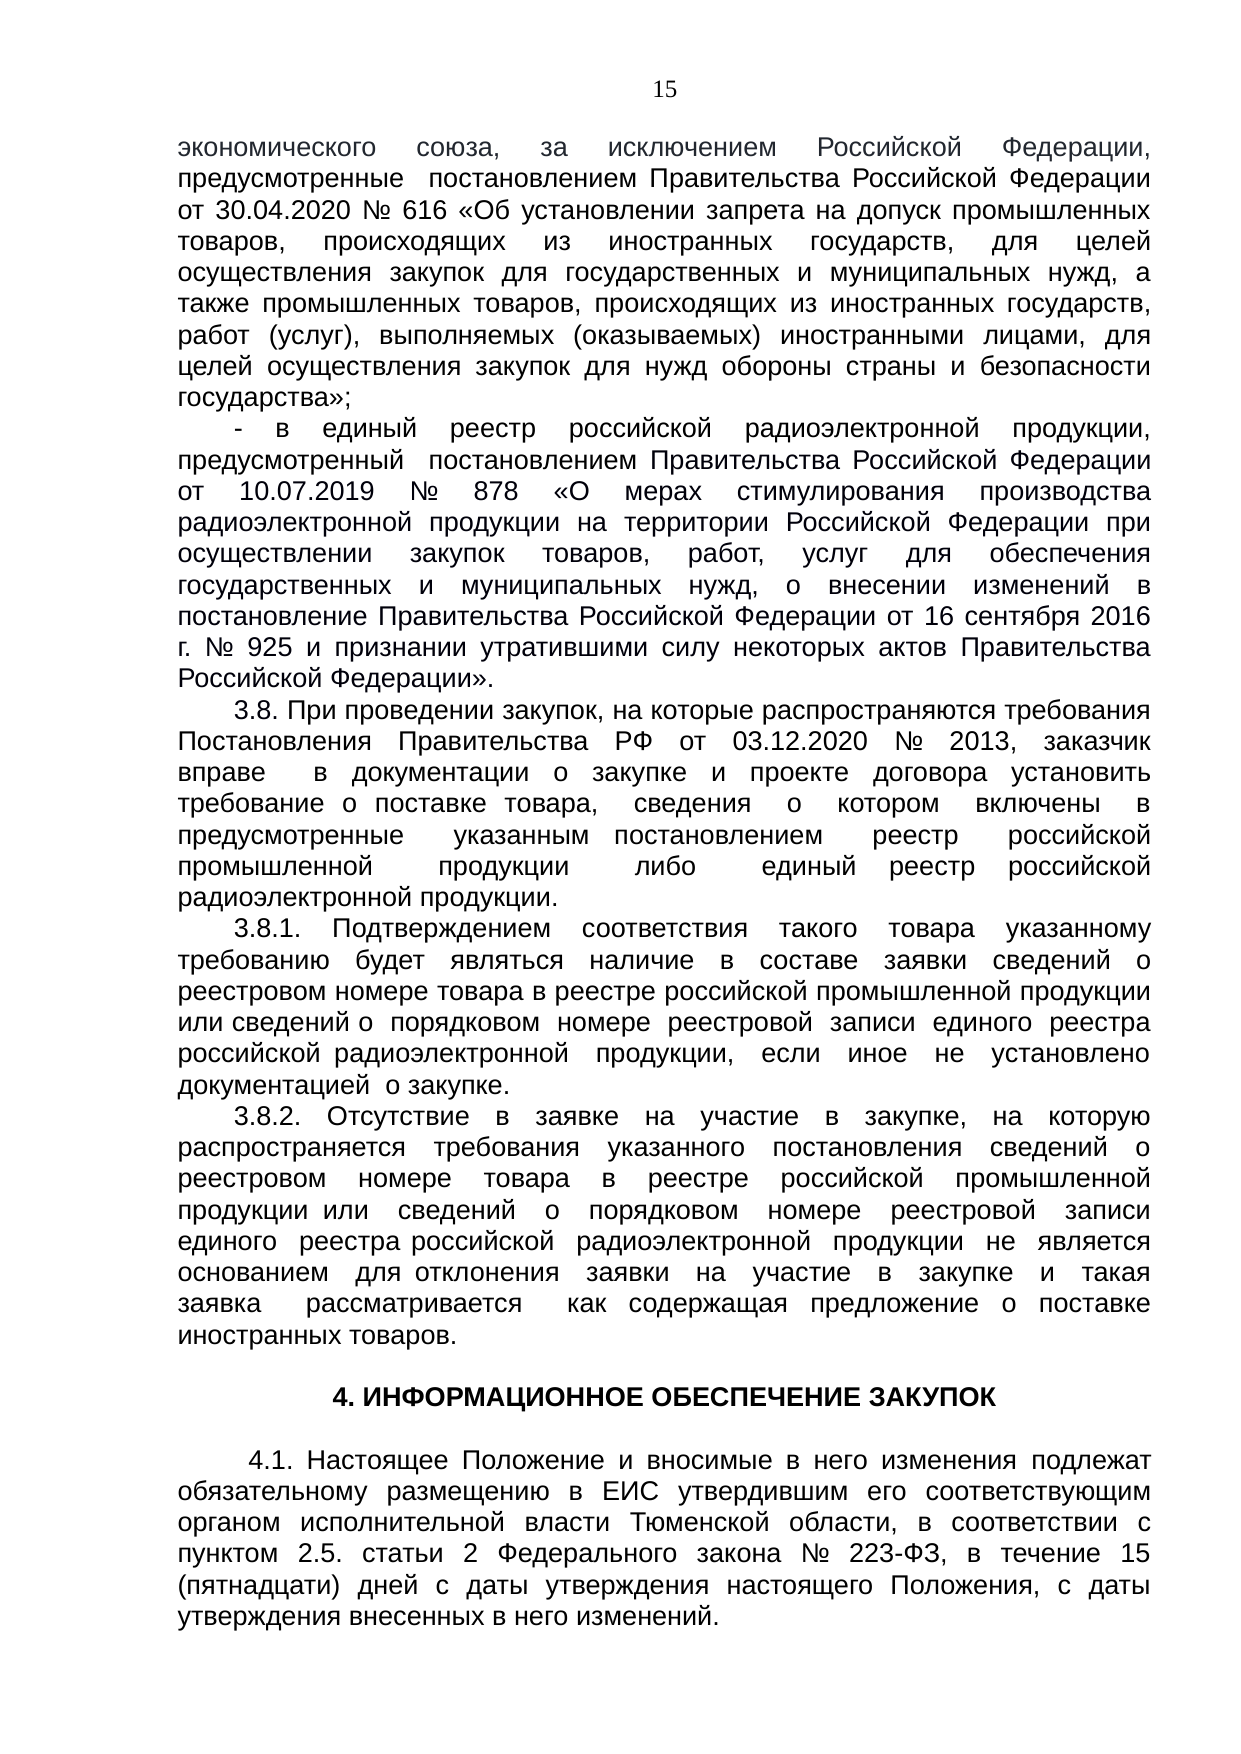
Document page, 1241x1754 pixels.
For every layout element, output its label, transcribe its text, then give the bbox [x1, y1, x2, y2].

text 3.8.2. Отсутствие в заявке на участие в закупке, на которую распространяется требования указанного постановления сведений о реестровом номере товара в реестре российской промышленной продукции или сведений о порядковом номере реестровой записи единого реестра российской радиоэлектронной продукции не является основанием для отклонения заявки на участие в закупке и такая заявка рассматривается как содержащая предложение о поставке иностранных товаров. [177, 1100, 1152, 1350]
text 3.8. При проведении закупок, на которые распространяются требования Постановления Правительства РФ от 03.12.2020 № 2013, заказчик вправе в документации о закупке и проекте договора установить требование о поставке товара, сведения о котором включены в предусмотренные указанным постановлением реестр российской промышленной продукции либо единый реестр российской радиоэлектронной продукции. [177, 694, 1152, 912]
text 3.8.1. Подтверждением соответствия такого товара указанному требованию будет являться наличие в составе заявки сведений о реестровом номере товара в реестре российской промышленной продукции или сведений о порядковом номере реестровой записи единого реестра российской радиоэлектронной продукции, если иное не установлено документацией о закупке. [177, 912, 1152, 1100]
subtitle 4. ИНФОРМАЦИОННОЕ ОБЕСПЕЧЕНИЕ ЗАКУПОК [177, 1381, 1152, 1412]
text 4.1. Настоящее Положение и вносимые в него изменения подлежат обязательному размещению в ЕИС утвердившим его соответствующим органом исполнительной власти Тюменской области, в соответствии с пунктом 2.5. статьи 2 Федерального закона № 223-ФЗ, в течение 15 (пятнадцати) дней с даты утверждения настоящего Положения, с даты утверждения внесенных в него изменений. [177, 1444, 1152, 1631]
text - в единый реестр российской радиоэлектронной продукции, предусмотренный постановлением Правительства Российской Федерации от 10.07.2019 № 878 «О мерах стимулирования производства радиоэлектронной продукции на территории Российской Федерации при осуществлении закупок товаров, работ, услуг для обеспечения государственных и муниципальных нужд, о внесении изменений в постановление Правительства Российской Федерации от 16 сентября 2016 г. № 925 и признании утратившими силу некоторых актов Правительства Российской Федерации». [177, 412, 1152, 694]
text экономического союза, за исключением Российской Федерации, предусмотренные постановлением Правительства Российской Федерации от 30.04.2020 № 616 «Об установлении запрета на допуск промышленных товаров, происходящих из иностранных государств, для целей осуществления закупок для государственных и муниципальных нужд, а также промышленных товаров, происходящих из иностранных государств, работ (услуг), выполняемых (оказываемых) иностранными лицами, для целей осуществления закупок для нужд обороны страны и безопасности государства»; [177, 131, 1152, 412]
